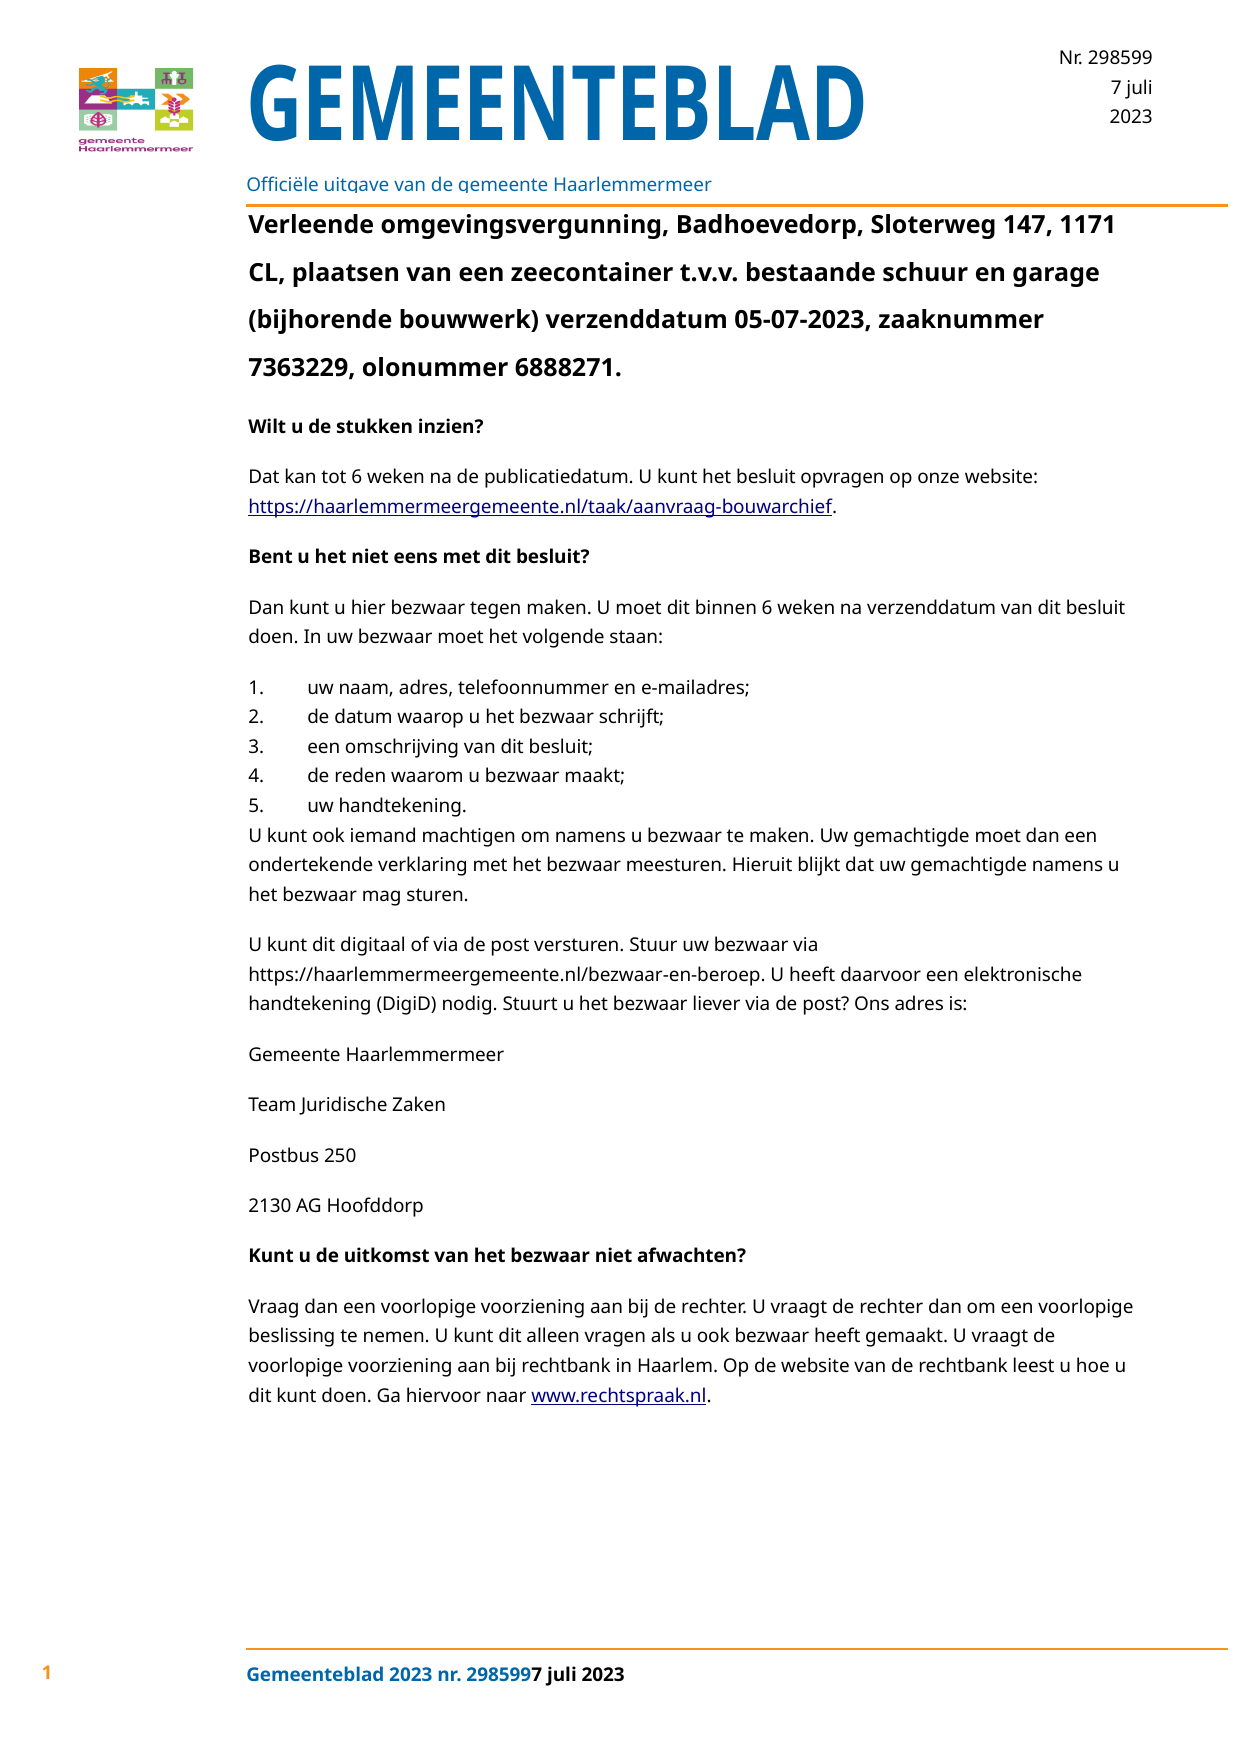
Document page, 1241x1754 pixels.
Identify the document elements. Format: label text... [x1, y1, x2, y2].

text Postbus 250 [248, 1142, 1152, 1168]
list de datum waarop u het bezwaar schrijft; [248, 703, 1152, 729]
text Bent u het niet eens met dit besluit? [248, 543, 1152, 569]
text Kunt u de uitkomst van het bezwaar niet afwachten? [248, 1243, 1152, 1268]
text Gemeente Haarlemmermeer [248, 1041, 1152, 1067]
text Team Juridische Zaken [248, 1091, 1152, 1117]
list een omschrijving van dit besluit; [248, 733, 1152, 759]
picture [41, 47, 231, 172]
list uw naam, adres, telefoonnummer en e-mailadres; [248, 674, 1152, 700]
text Dat kan tot 6 weken na de publicatiedatum. U kunt het besluit opvragen op onze website: https://haarlemmermeergemeente.nl/taak/aanvraag-bouwarchief. [248, 463, 1152, 519]
list de reden waarom u bezwaar maakt; [248, 763, 1152, 788]
text Dan kunt u hier bezwaar tegen maken. U moet dit binnen 6 weken na verzenddatum van dit besluit doen. In uw bezwaar moet het volgende staan: [248, 594, 1152, 649]
text U kunt ook iemand machtigen om namens u bezwaar te maken. Uw gemachtigde moet dan een ondertekende verklaring met het bezwaar meesturen. Hieruit blijkt dat uw gemachtigde namens u het bezwaar mag sturen. [248, 822, 1152, 907]
text 2130 AG Hoofddorp [248, 1192, 1152, 1218]
text Wilt u de stukken inzien? [248, 413, 1152, 439]
list uw handtekening. [248, 792, 1152, 818]
text Vraag dan een voorlopige voorziening aan bij de rechter. U vraagt de rechter dan om een voorlopige beslissing te nemen. U kunt dit alleen vragen als u ook bezwaar heeft gemaakt. U vraagt de voorlopige voorziening aan bij rechtbank in Haarlem. Op de website van de rechtbank leest u hoe u dit kunt doen. Ga hiervoor naar www.rechtspraak.nl. [248, 1293, 1152, 1408]
text U kunt dit digitaal of via de post versturen. Stuur uw bezwaar via https://haarlemmermeergemeente.nl/bezwaar-en-beroep. U heeft daarvoor een elektronische handtekening (DigiD) nodig. Stuurt u het bezwaar liever via de post? Ons adres is: [248, 931, 1152, 1016]
text Verleende omgevingsvergunning, Badhoevedorp, Sloterweg 147, 1171 CL, plaatsen van een zeecontainer t.v.v. bestaande schuur en garage (bijhorende bouwwerk) verzenddatum 05-07-2023, zaaknummer 7363229, olonummer 6888271. [248, 207, 1152, 384]
